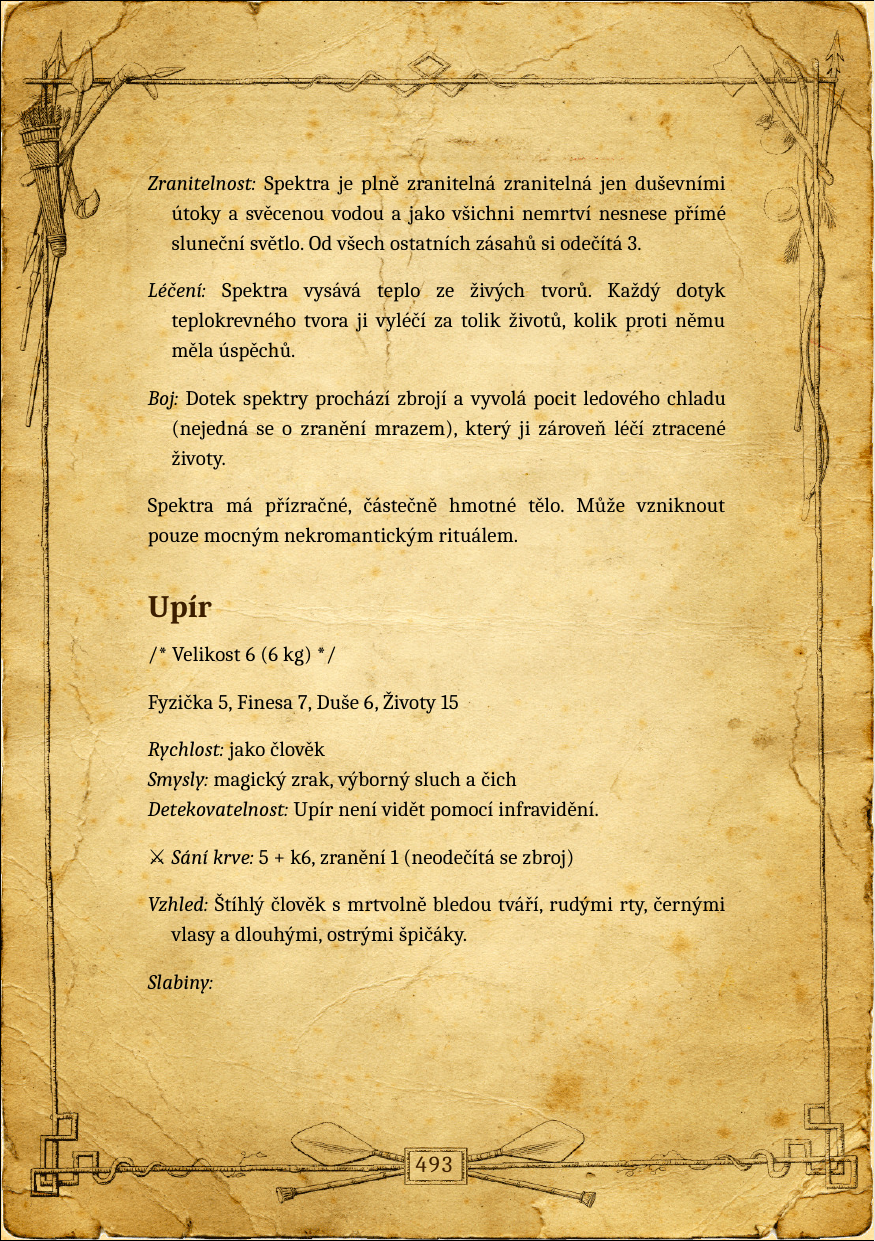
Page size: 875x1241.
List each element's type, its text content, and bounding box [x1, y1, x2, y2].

text ⚔ Sání krve: 5 + k6, zranění 1 (neodečítá se zbroj) [148, 845, 726, 869]
text Léčení: Spektra vysává teplo ze živých tvorů. Každý dotyk teplokrevného tvora ji vyléčí za tolik životů, kolik proti němu měla úspěchů. [148, 279, 726, 363]
text Boj: Dotek spektry prochází zbrojí a⁠ vyvolá pocit ledového chladu (nejedná se o⁠ zranění mrazem), který ji zároveň léčí ztracené životy. [148, 387, 726, 470]
text Fyzička 5, Finesa 7, Duše 6, Životy 15 [148, 690, 726, 714]
text Rychlost: jako člověk [148, 738, 726, 762]
subtitle Upír [148, 589, 726, 625]
text Zranitelnost: Spektra je plně zranitelná zranitelná jen duševními útoky a⁠ svěcenou vodou a⁠ jako všichni nemrtví nesnese přímé sluneční světlo. Od všech ostatních zásahů si odečítá 3. [148, 172, 726, 256]
picture [1, 1, 874, 1240]
text Spektra má přízračné, částečně hmotné tělo. Může vzniknout pouze mocným nekromantickým rituálem. [148, 494, 726, 548]
text /* Velikost 6 (6 kg) */ [148, 643, 726, 667]
text Vzhled: Štíhlý člověk s⁠ mrtvolně bledou tváří, rudými rty, černými vlasy a⁠ dlouhými, ostrými špičáky. [148, 893, 726, 947]
text Detekovatelnost: Upír není vidět pomocí infravidění. [148, 798, 726, 822]
text Slabiny: [148, 971, 726, 994]
text Smysly: magický zrak, výborný sluch a⁠ čich [148, 768, 726, 792]
